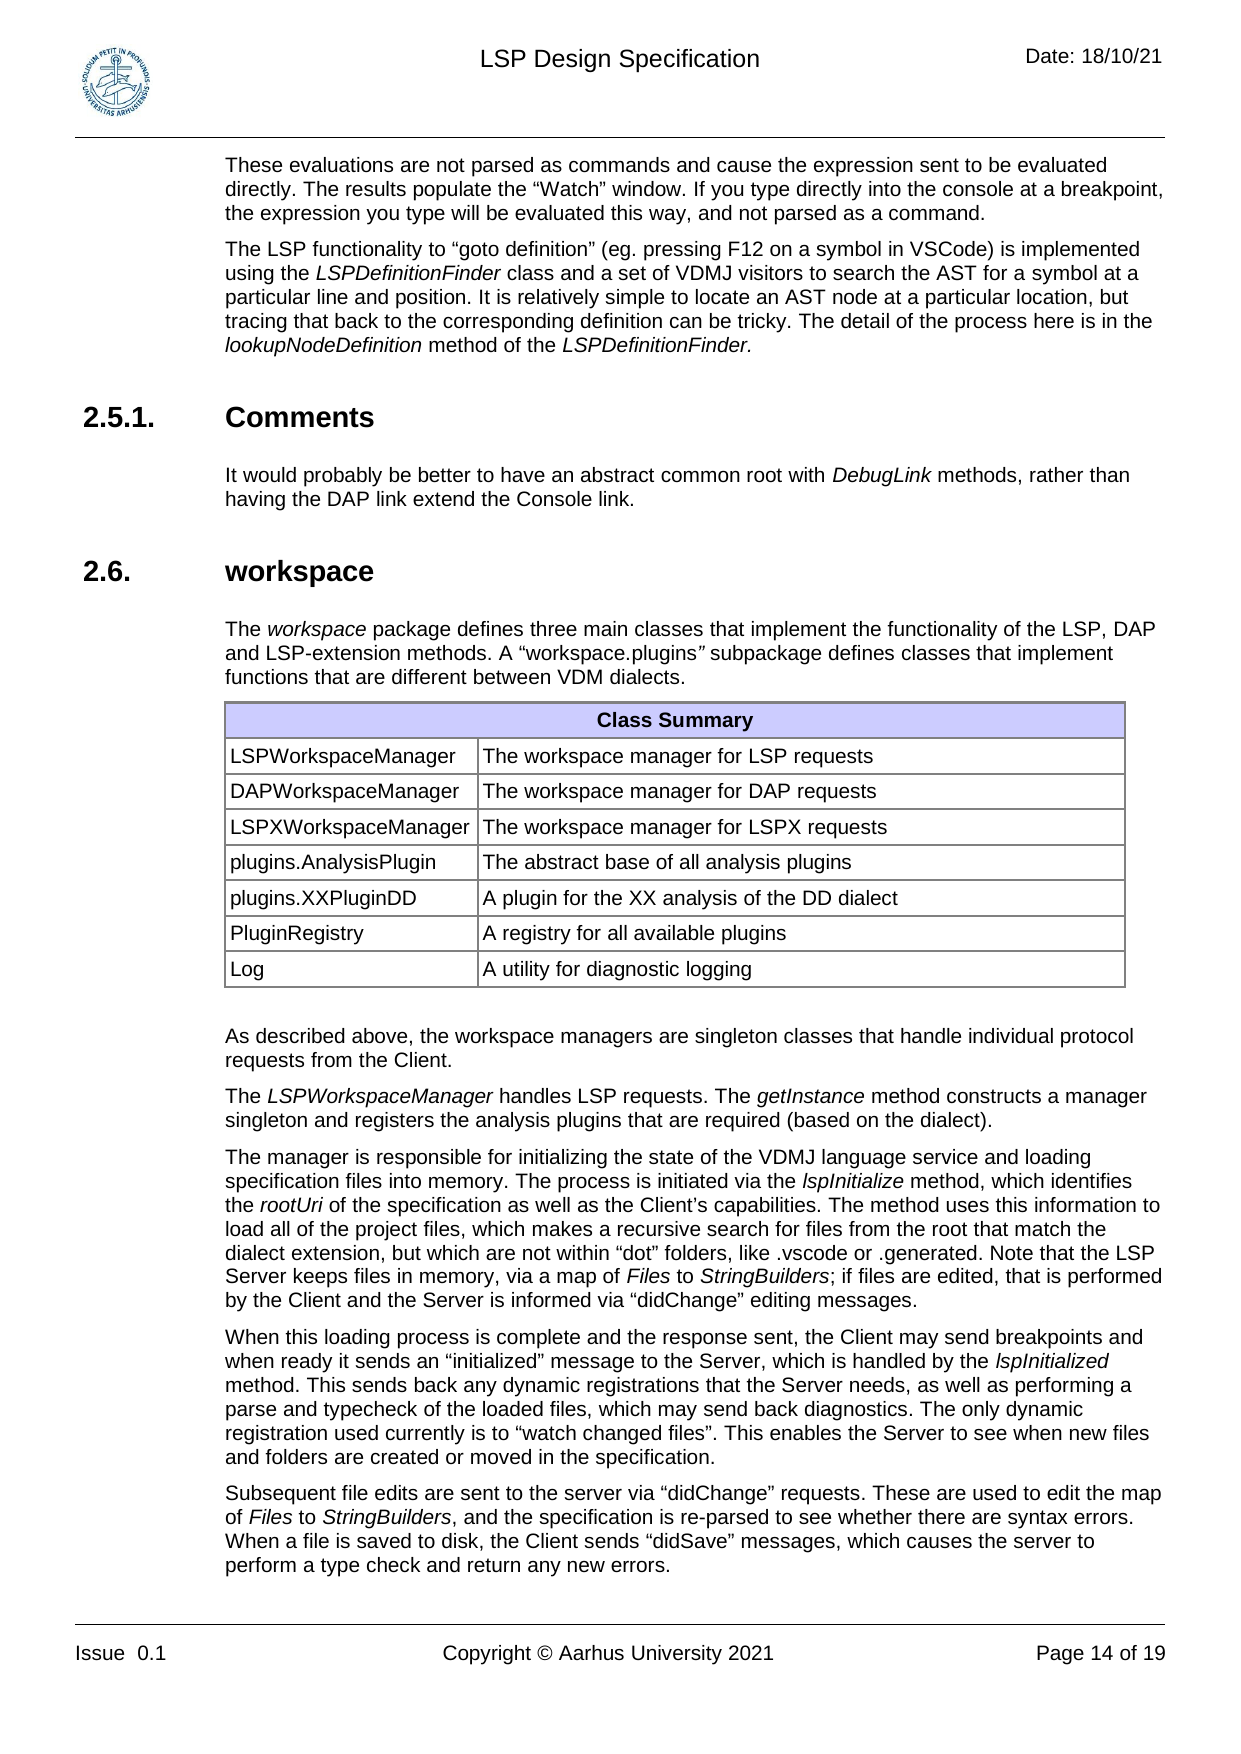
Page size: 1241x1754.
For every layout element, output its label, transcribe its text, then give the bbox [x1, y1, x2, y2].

text These evaluations are not parsed as commands and cause the expression sent to be evaluated directly. The results populate the “Watch” window. If you type directly into the console at a breakpoint, the expression you type will be evaluated this way, and not parsed as a command. [225, 153, 1165, 225]
text When this loading process is complete and the response sent, the Client may send breakpoints and when ready it sends an “initialized” message to the Server, which is handled by the lspInitialized method. This sends back any dynamic registrations that the Server needs, as well as performing a parse and typecheck of the loaded files, which may send back diagnostics. The only dynamic registration used currently is to “watch changed files”. This enables the Server to see when new files and folders are created or moved in the specification. [225, 1325, 1165, 1469]
table_cell LSPWorkspaceManager [226, 739, 477, 772]
table_cell PluginRegistry [226, 917, 477, 950]
table_cell The abstract base of all analysis plugins [479, 846, 1124, 879]
picture [78, 44, 153, 120]
table_cell LSPXWorkspaceManager [226, 810, 477, 843]
table_cell A utility for diagnostic logging [479, 952, 1124, 986]
table_cell The workspace manager for DAP requests [479, 775, 1124, 808]
text As described above, the workspace managers are singleton classes that handle individual protocol requests from the Client. [225, 1024, 1165, 1072]
table_cell Log [226, 952, 477, 986]
text The manager is responsible for initializing the state of the VDMJ language service and loading specification files into memory. The process is initiated via the lspInitialize method, which identifies the rootUri of the specification as well as the Client’s capabilities. The method uses this information to load all of the project files, which makes a recursive search for files from the root that match the dialect extension, but which are not within “dot” folders, like .vscode or .generated. Note that the LSP Server keeps files in memory, via a map of Files to StringBuilders; if files are edited, that is performed by the Client and the Server is informed via “didChange” editing messages. [225, 1145, 1165, 1313]
subtitle workspace [75, 553, 1165, 587]
text The workspace package defines three main classes that implement the functionality of the LSP, DAP and LSP-extension methods. A “workspace.plugins” subpackage defines classes that implement functions that are different between VDM dialects. [225, 617, 1165, 689]
table_cell The workspace manager for LSP requests [479, 739, 1124, 772]
text It would probably be better to have an abstract common root with DebugLink methods, rather than having the DAP link extend the Console link. [225, 463, 1165, 511]
table_header Class Summary [226, 704, 1124, 737]
table_cell plugins.AnalysisPlugin [226, 846, 477, 879]
text The LSP functionality to “goto definition” (eg. pressing F12 on a symbol in VSCode) is implemented using the LSPDefinitionFinder class and a set of VDMJ visitors to search the AST for a symbol at a particular line and position. It is relatively simple to locate an AST node at a particular location, but tracing that back to the corresponding definition can be tricky. The detail of the process here is in the lookupNodeDefinition method of the LSPDefinitionFinder. [225, 237, 1165, 357]
table_cell A plugin for the XX analysis of the DD dialect [479, 881, 1124, 914]
text The LSPWorkspaceManager handles LSP requests. The getInstance method constructs a manager singleton and registers the analysis plugins that are required (based on the dialect). [225, 1084, 1165, 1132]
table_cell The workspace manager for LSPX requests [479, 810, 1124, 843]
table_cell plugins.XXPluginDD [226, 881, 477, 914]
table_cell DAPWorkspaceManager [226, 775, 477, 808]
table_cell A registry for all available plugins [479, 917, 1124, 950]
subtitle Comments [75, 399, 1165, 433]
text Subsequent file edits are sent to the server via “didChange” requests. These are used to edit the map of Files to StringBuilders, and the specification is re-parsed to see whether there are syntax errors. When a file is saved to disk, the Client sends “didSave” messages, which causes the server to perform a type check and return any new errors. [225, 1481, 1165, 1577]
